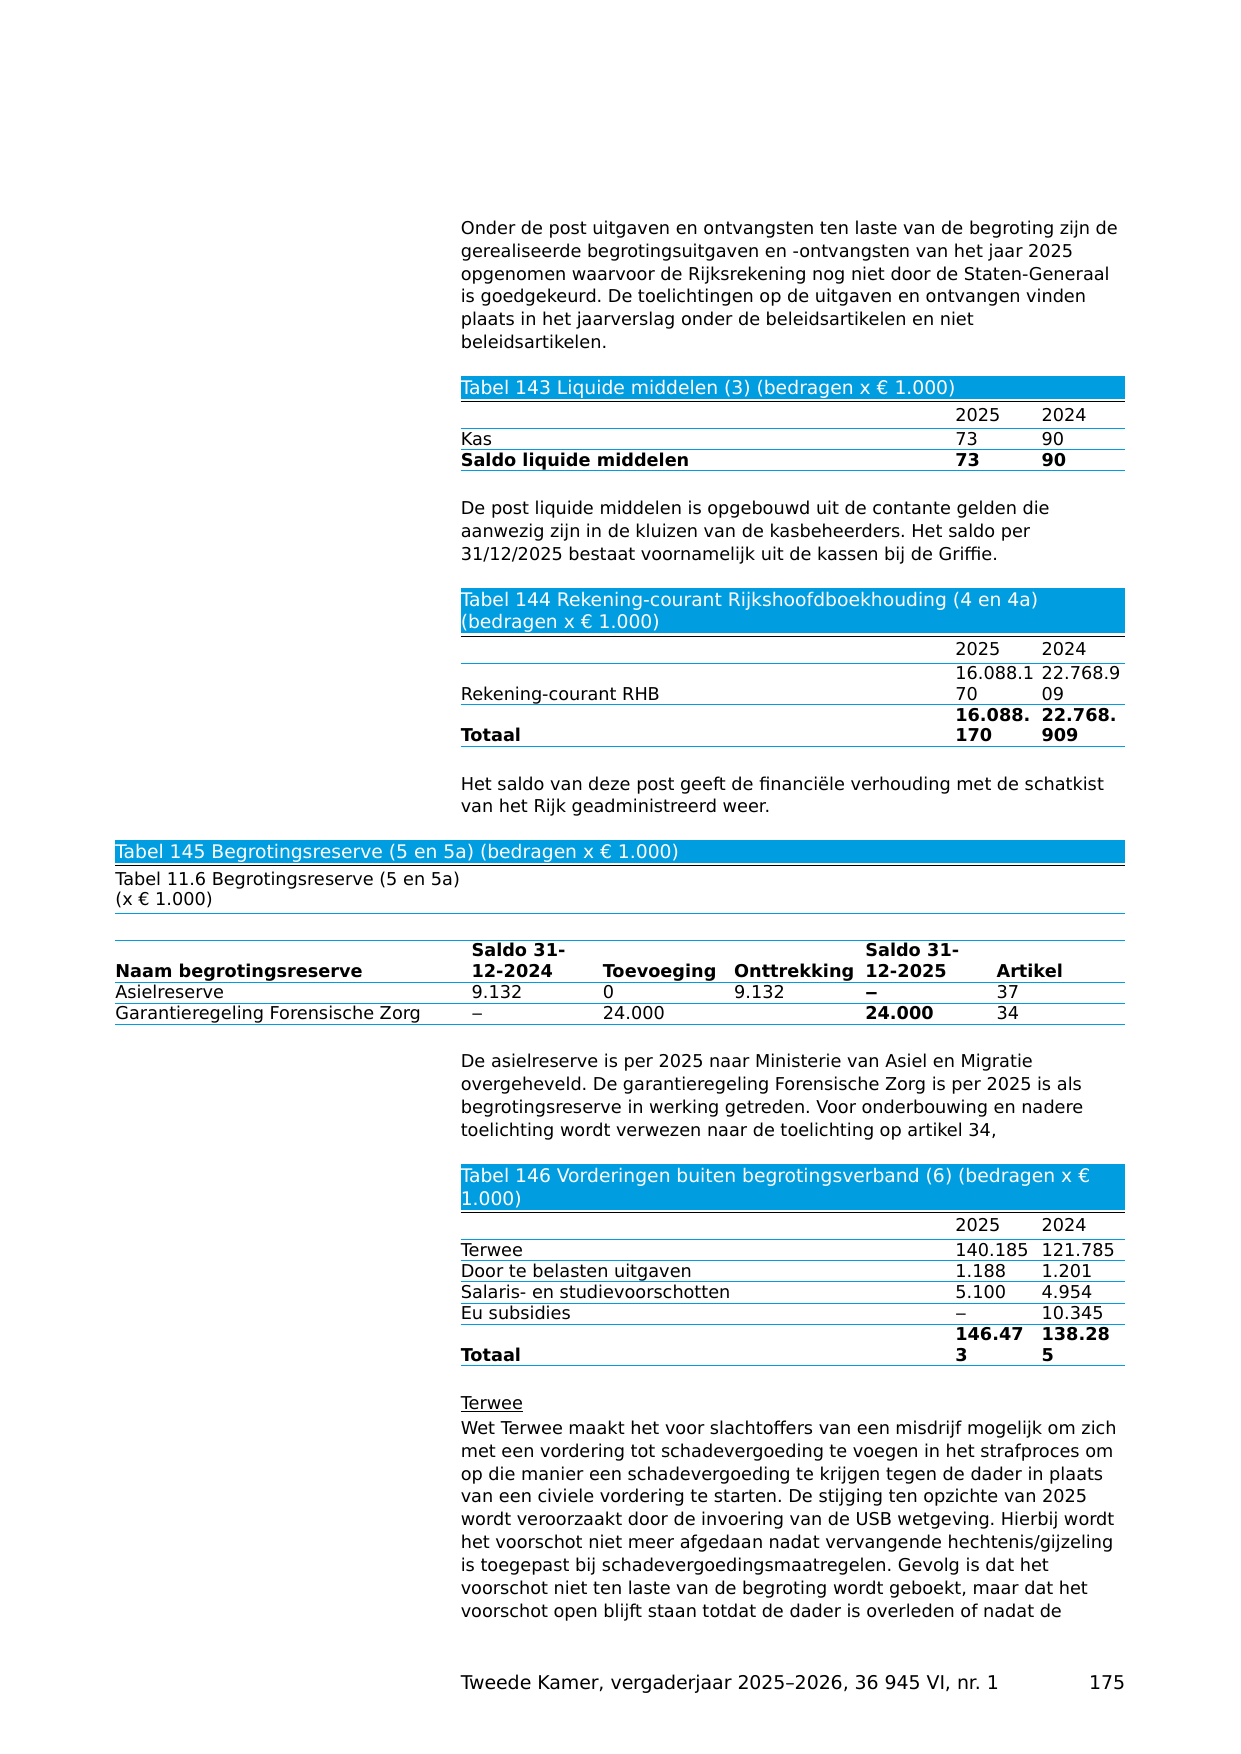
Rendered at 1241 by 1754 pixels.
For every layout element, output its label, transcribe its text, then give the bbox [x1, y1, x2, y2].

table_cell 2024 [1039, 637, 1125, 662]
table_cell [461, 402, 952, 428]
table_cell Saldo 31-12-2025 [862, 941, 993, 982]
table_cell 140.185 [952, 1240, 1038, 1260]
table_cell [461, 637, 952, 662]
table_cell [731, 866, 862, 913]
table_cell Asielreserve [115, 983, 468, 1003]
table_cell 16.088.170 [952, 705, 1038, 746]
table_cell Terwee [461, 1240, 952, 1260]
table_cell Onttrekking [731, 941, 862, 982]
table_cell [469, 914, 600, 940]
table_cell [600, 866, 731, 913]
table_cell [469, 866, 600, 913]
table_cell 138.285 [1039, 1325, 1125, 1365]
table_cell [994, 914, 1125, 940]
text De post liquide middelen is opgebouwd uit de contante gelden die aanwezig zĳn in de kluizen van de kasbeheerders. Het saldo per 31/12/2025 bestaat voornamelĳk uit de kassen bĳ de Griffie. [461, 496, 1125, 565]
table_cell [862, 866, 993, 913]
table_cell 2024 [1039, 402, 1125, 428]
text Het saldo van deze post geeft de financiële verhouding met de schatkist van het Rĳk geadministreerd weer. [461, 772, 1125, 817]
table_cell 90 [1039, 450, 1125, 470]
table_cell 121.785 [1039, 1240, 1125, 1260]
table_cell 73 [952, 429, 1038, 449]
table_cell 2025 [952, 1213, 1038, 1239]
text Onder de post uitgaven en ontvangsten ten laste van de begroting zĳn de gerealiseerde begrotingsuitgaven en -ontvangsten van het jaar 2025 opgenomen waarvoor de Rĳksrekening nog niet door de Staten-Generaal is goedgekeurd. De toelichtingen op de uitgaven en ontvangen vinden plaats in het jaarverslag onder de beleidsartikelen en niet beleidsartikelen. [461, 216, 1125, 353]
table_cell Artikel [994, 941, 1125, 982]
table_cell 22.768.909 [1039, 664, 1125, 704]
table_cell 2025 [952, 637, 1038, 662]
table_cell 146.473 [952, 1325, 1038, 1365]
table_cell 16.088.170 [952, 664, 1038, 704]
table_cell Saldo liquide middelen [461, 450, 952, 470]
table_cell ‒ [862, 983, 993, 1003]
table_cell Kas [461, 429, 952, 449]
table_cell Naam begrotingsreserve [115, 941, 468, 982]
table_cell 24.000 [862, 1004, 993, 1024]
table_cell Saldo 31-12-2024 [469, 941, 600, 982]
table_cell [731, 1004, 862, 1024]
table_cell Door te belasten uitgaven [461, 1261, 952, 1281]
table_cell 4.954 [1039, 1282, 1125, 1302]
table_cell 90 [1039, 429, 1125, 449]
table_cell 37 [994, 983, 1125, 1003]
table_cell [115, 914, 468, 940]
text Terwee [461, 1391, 1125, 1414]
table_cell 9.132 [469, 983, 600, 1003]
table_cell 2024 [1039, 1213, 1125, 1239]
table_cell [461, 1213, 952, 1239]
table_cell Salaris- en studievoorschotten [461, 1282, 952, 1302]
table_cell ‒ [952, 1304, 1038, 1323]
table_cell Eu subsidies [461, 1304, 952, 1323]
table_cell 0 [600, 983, 731, 1003]
table_cell Garantieregeling Forensische Zorg [115, 1004, 468, 1024]
table_cell Totaal [461, 705, 952, 746]
text Wet Terwee maakt het voor slachtoffers van een misdrĳf mogelĳk om zich met een vordering tot schadevergoeding te voegen in het strafproces om op die manier een schadevergoeding te krĳgen tegen de dader in plaats van een civiele vordering te starten. De stĳging ten opzichte van 2025 wordt veroorzaakt door de invoering van de USB wetgeving. Hierbĳ wordt het voorschot niet meer afgedaan nadat vervangende hechtenis/gĳzeling is toegepast bĳ schadevergoedingsmaatregelen. Gevolg is dat het voorschot niet ten laste van de begroting wordt geboekt, maar dat het voorschot open blĳft staan totdat de dader is overleden of nadat de [461, 1416, 1125, 1622]
table_cell 9.132 [731, 983, 862, 1003]
table_cell Totaal [461, 1325, 952, 1365]
table_cell 10.345 [1039, 1304, 1125, 1323]
table_cell 1.201 [1039, 1261, 1125, 1281]
table_cell ‒ [469, 1004, 600, 1024]
table_cell [731, 914, 862, 940]
table_cell 73 [952, 450, 1038, 470]
table_cell 22.768.909 [1039, 705, 1125, 746]
table_cell [600, 914, 731, 940]
table_cell Rekening-courant RHB [461, 664, 952, 704]
table_cell 5.100 [952, 1282, 1038, 1302]
table_cell 2025 [952, 402, 1038, 428]
table_cell [994, 866, 1125, 913]
text De asielreserve is per 2025 naar Ministerie van Asiel en Migratie overgeheveld. De garantieregeling Forensische Zorg is per 2025 is als begrotingsreserve in werking getreden. Voor onderbouwing en nadere toelichting wordt verwezen naar de toelichting op artikel 34, [461, 1049, 1125, 1141]
table_cell 34 [994, 1004, 1125, 1024]
table_cell Toevoeging [600, 941, 731, 982]
table_cell 1.188 [952, 1261, 1038, 1281]
table_cell [862, 914, 993, 940]
table_cell 24.000 [600, 1004, 731, 1024]
table_cell Tabel 11.6 Begrotingsreserve (5 en 5a) (x € 1.000) [115, 866, 468, 913]
